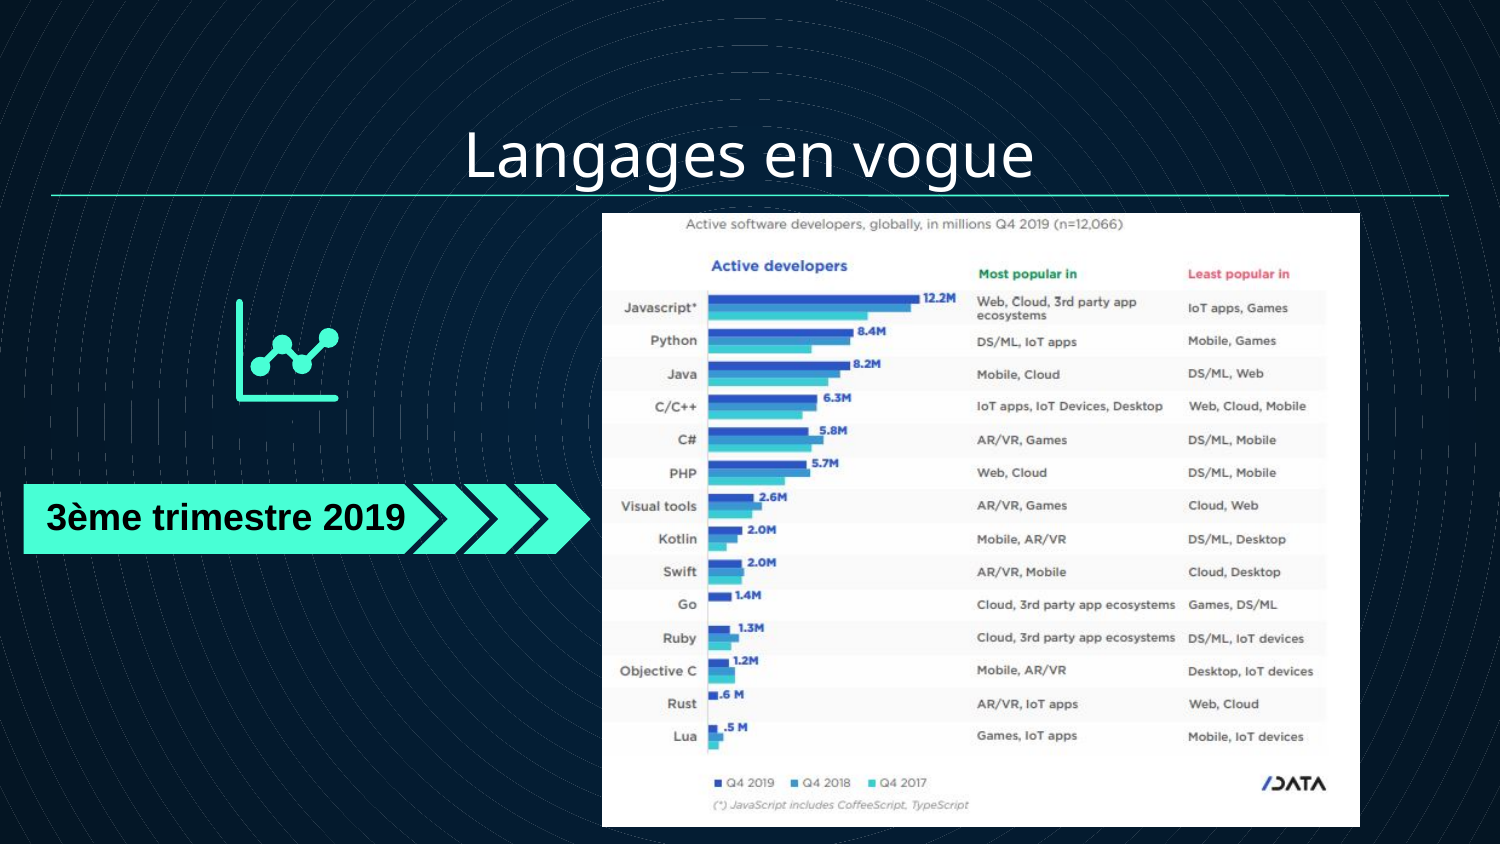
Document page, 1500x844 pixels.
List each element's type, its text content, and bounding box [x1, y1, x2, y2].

text_box 3ème trimestre 2019 [31, 489, 428, 546]
text_box [250, 327, 339, 377]
text_box [428, 507, 440, 531]
text_box [413, 484, 490, 554]
text_box [236, 298, 339, 402]
title Langages en vogue [51, 197, 1449, 206]
text_box [514, 484, 591, 554]
title Langages en vogue [51, 105, 1449, 194]
text_box [463, 484, 541, 554]
text_box [23, 484, 413, 554]
picture [602, 213, 1360, 827]
